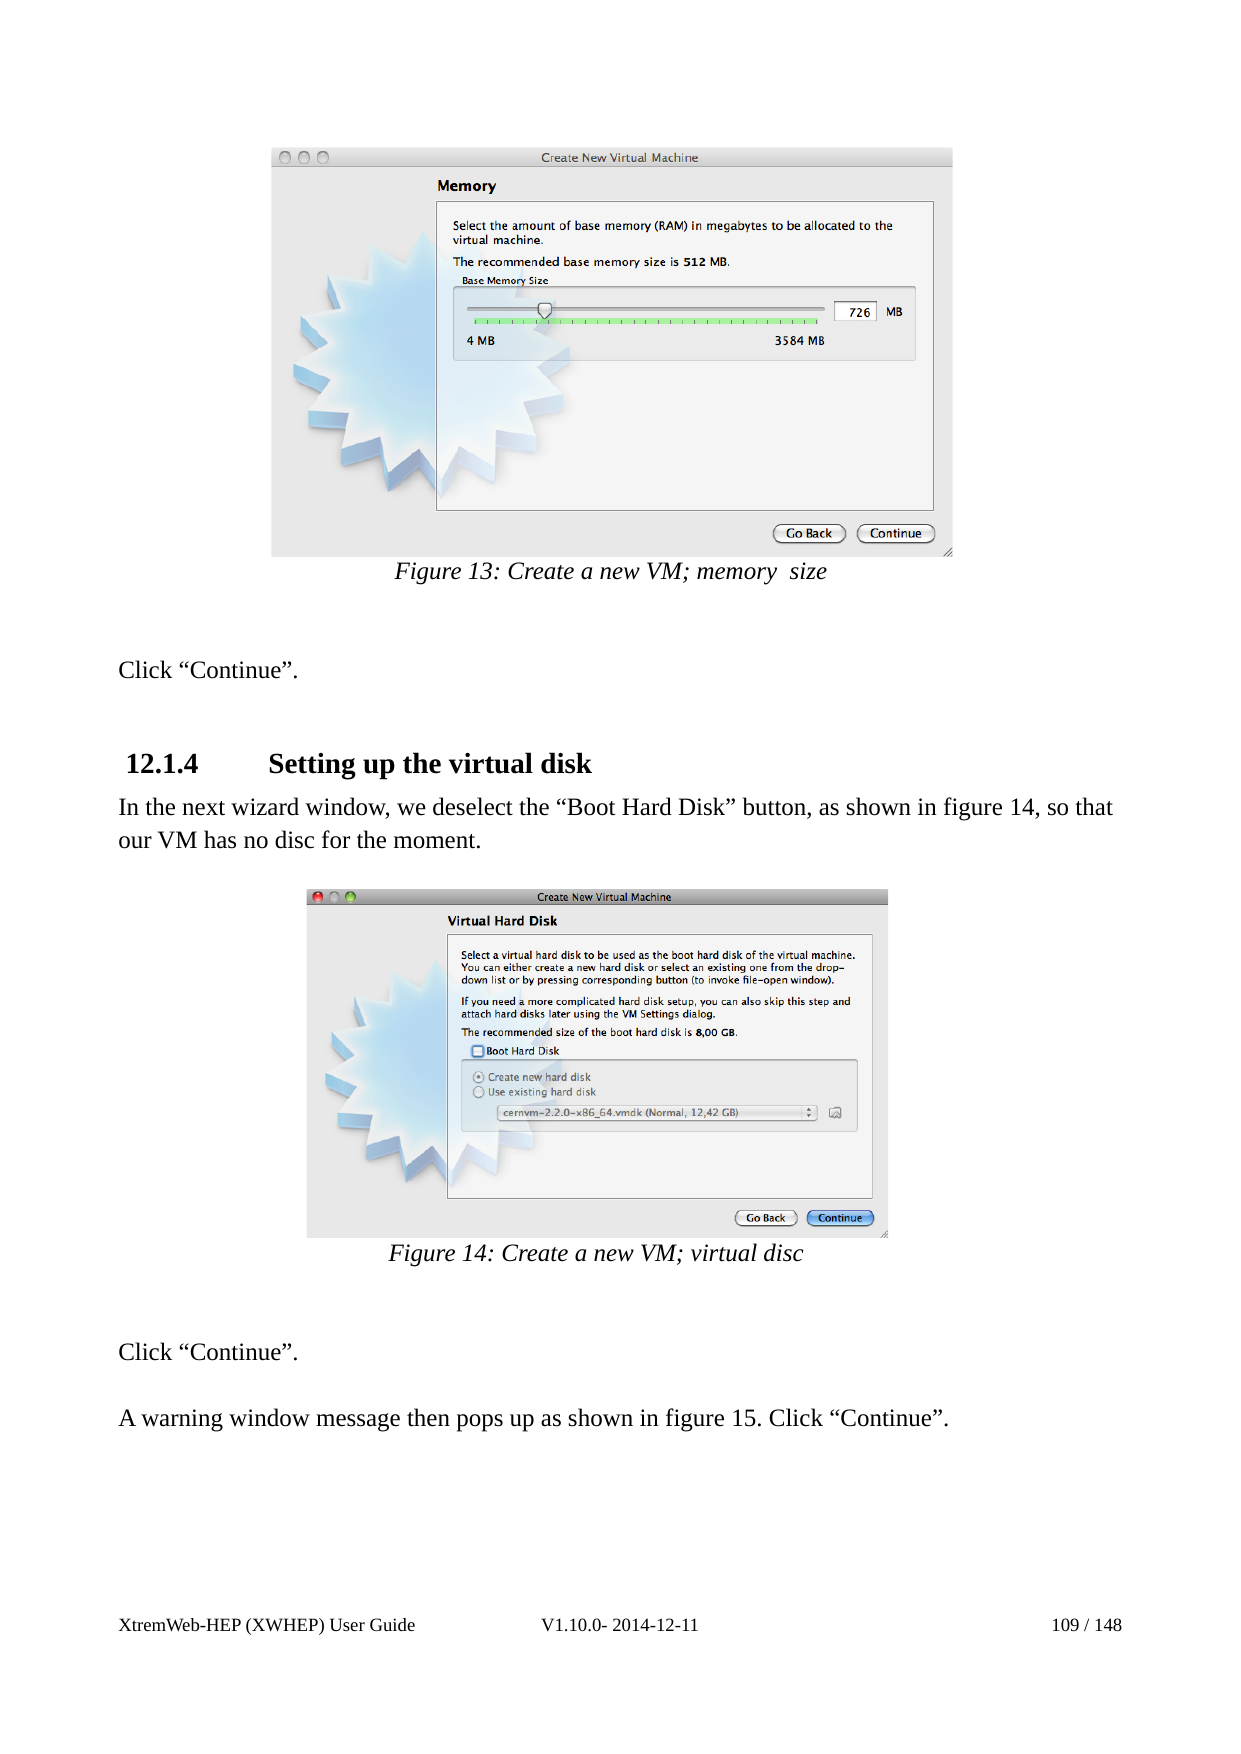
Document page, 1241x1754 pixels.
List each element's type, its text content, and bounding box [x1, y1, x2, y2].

text Figure 14: Create a new VM; virtual disc [306, 1238, 888, 1267]
text A warning window message then pops up as shown in figure 15. Click “Continue”. [118, 1403, 1122, 1432]
text In the next wizard window, we deselect the “Boot Hard Disk” button, as shown in figure 14, so that our VM has no disc for the moment. [118, 792, 1122, 854]
subtitle Setting up the virtual disk [118, 746, 1122, 780]
text Click “Continue”. [118, 1337, 1122, 1366]
picture [306, 889, 889, 1238]
text Click “Continue”. [118, 655, 1122, 684]
text Figure 13: Create a new VM; memory size [271, 557, 953, 585]
picture [271, 147, 953, 557]
